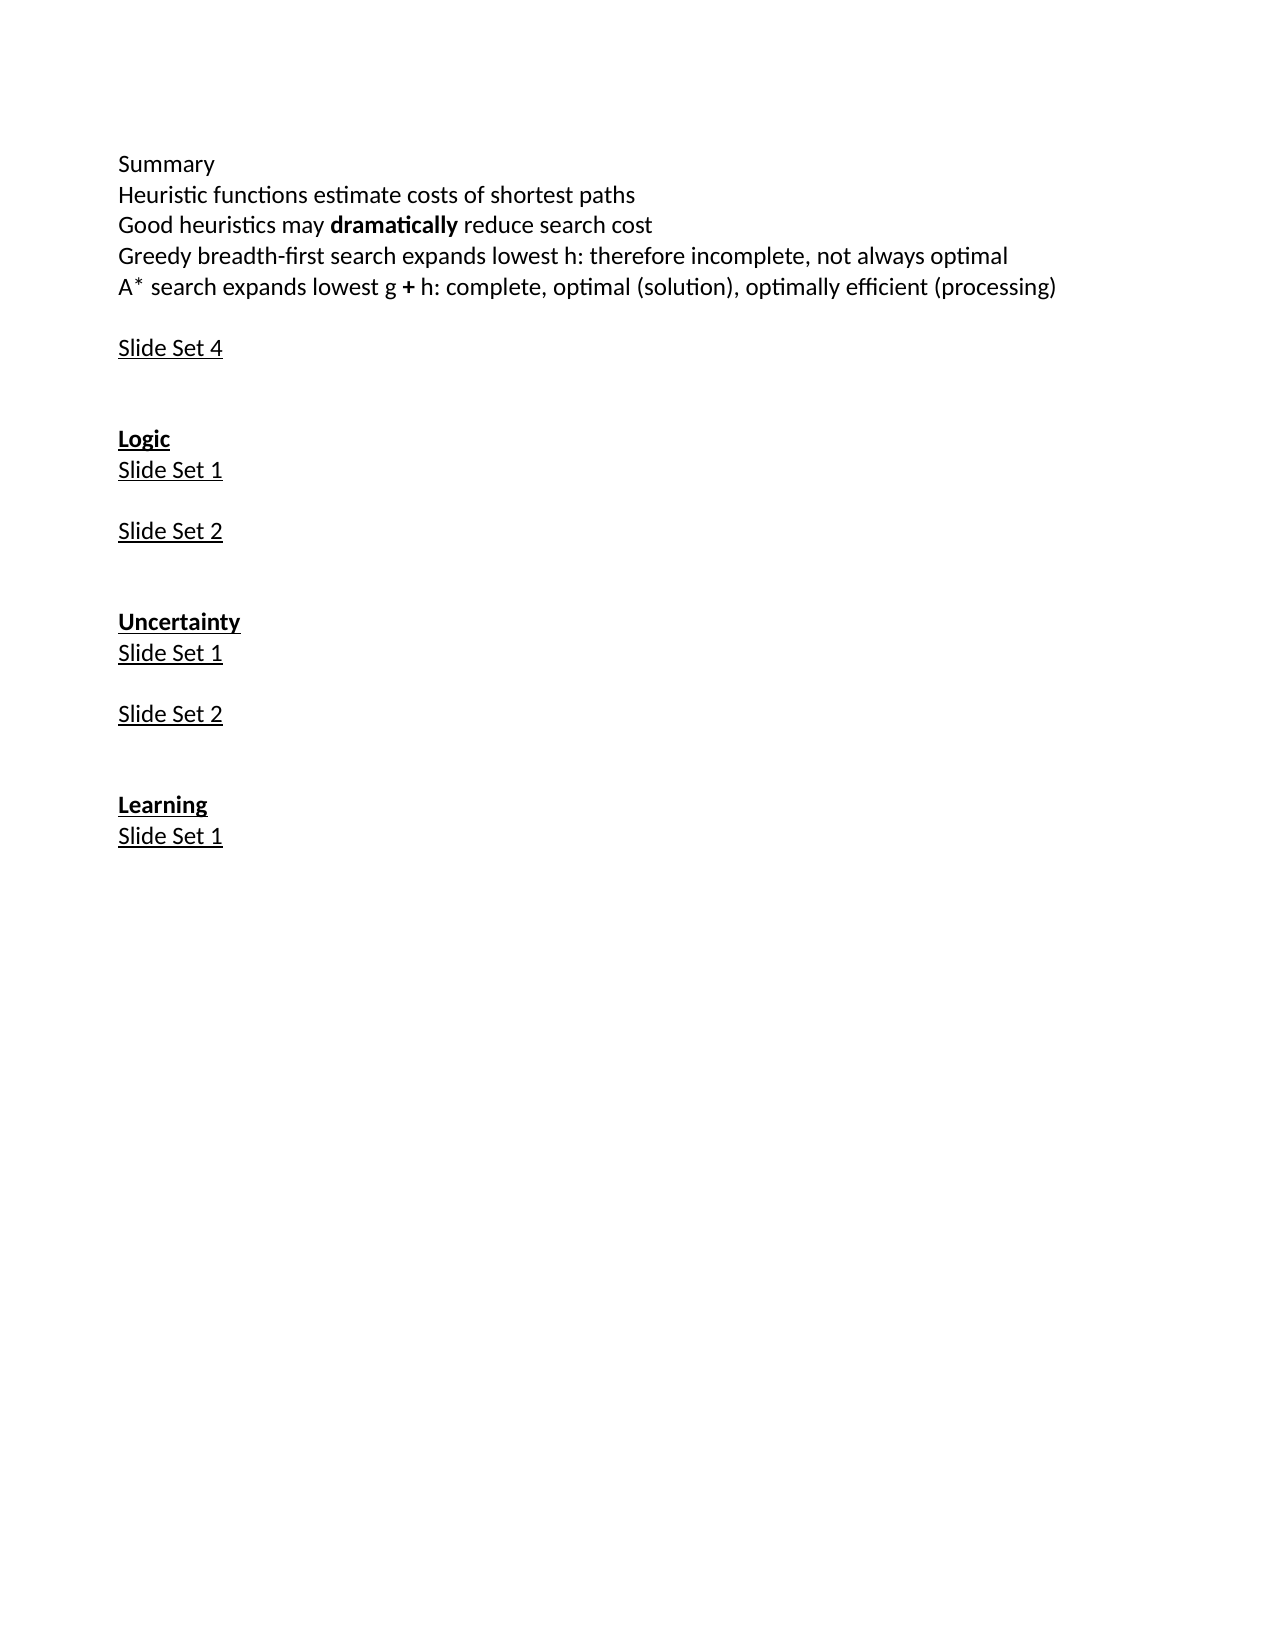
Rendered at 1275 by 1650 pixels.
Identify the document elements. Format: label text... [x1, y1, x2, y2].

text Slide Set 1 [118, 820, 1157, 851]
text Heuristic functions estimate costs of shortest paths [118, 179, 1157, 210]
text Slide Set 4 [118, 332, 1157, 362]
text Uncertainty [118, 606, 1157, 637]
text Slide Set 2 [118, 515, 1157, 545]
text A* search expands lowest g + h: complete, optimal (solution), optimally efficient (processing) [118, 271, 1157, 301]
text Logic [118, 423, 1157, 454]
text Slide Set 1 [118, 454, 1157, 484]
text Learning [118, 789, 1157, 820]
text Summary [118, 149, 1157, 179]
text Slide Set 1 [118, 637, 1157, 667]
text Greedy breadth-first search expands lowest h: therefore incomplete, not always optimal [118, 240, 1157, 271]
text Good heuristics may dramatically reduce search cost [118, 210, 1157, 240]
text Slide Set 2 [118, 698, 1157, 728]
